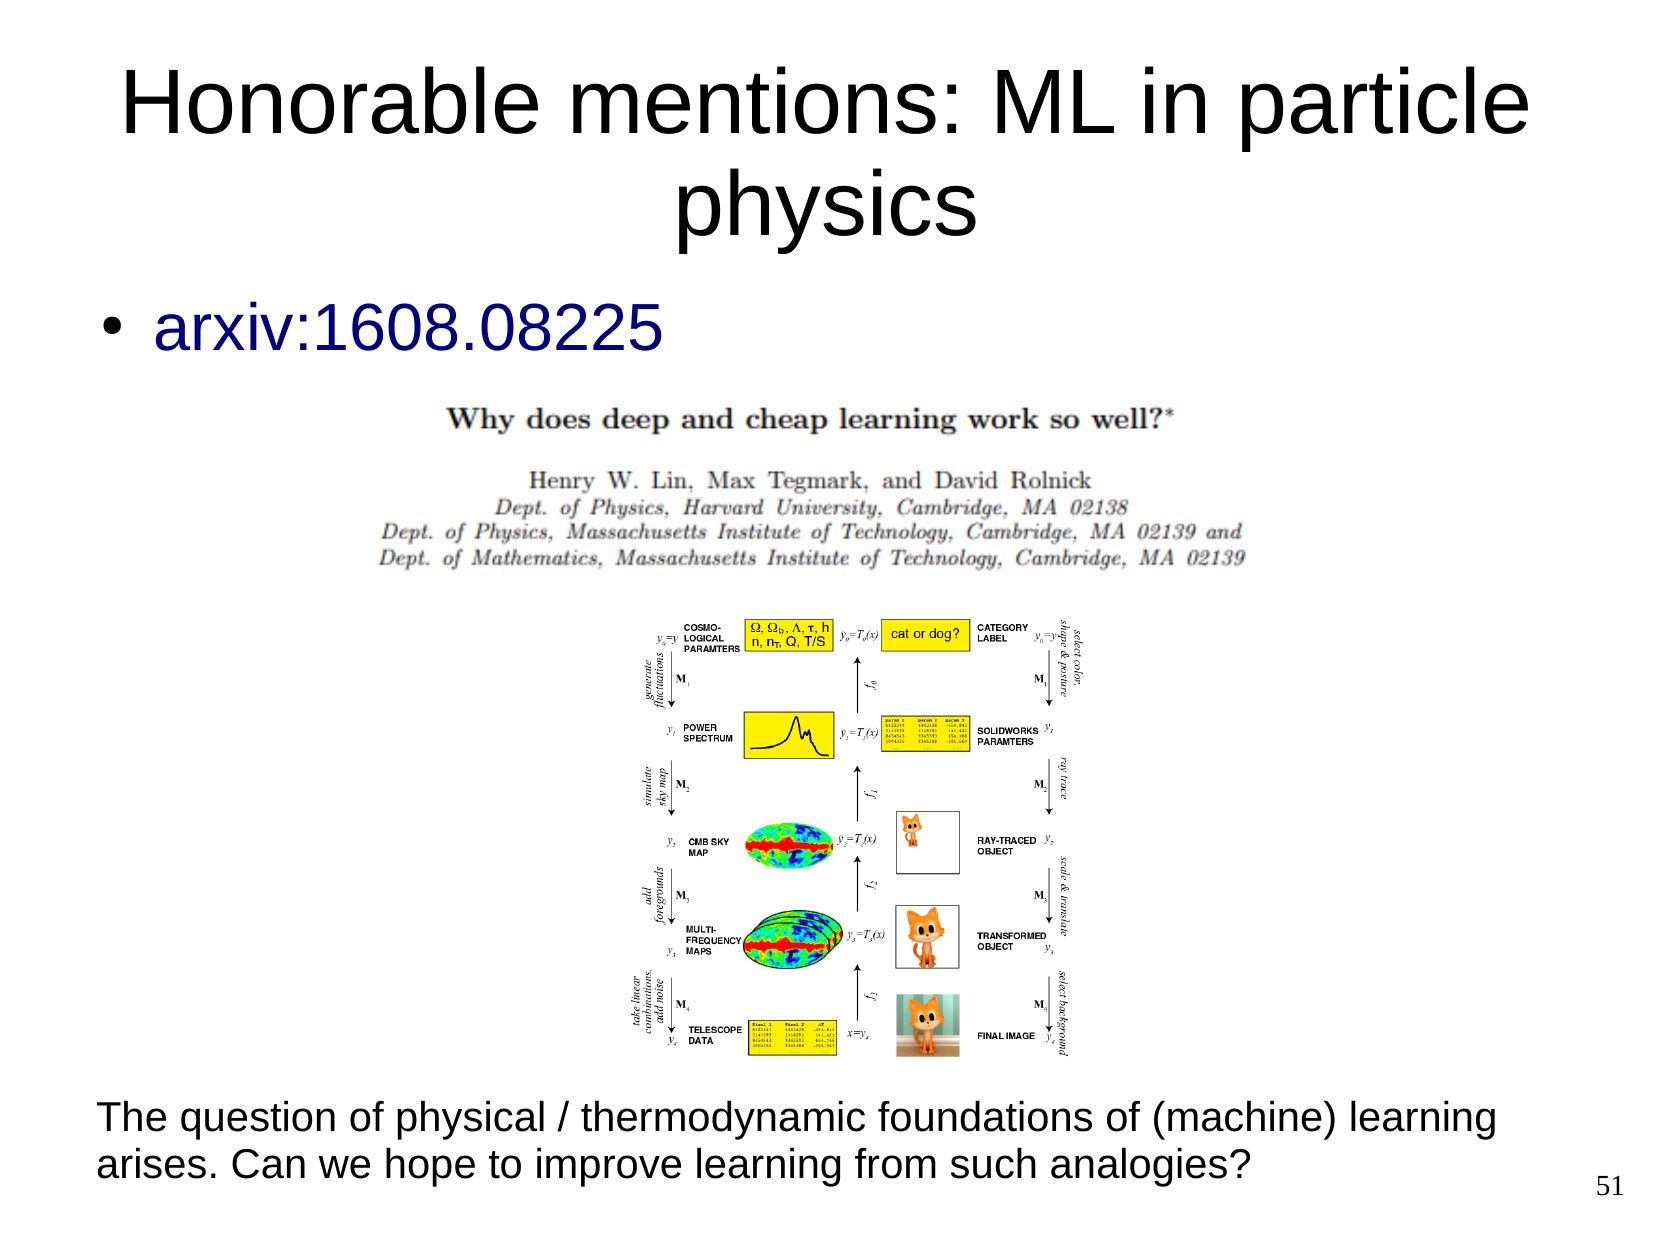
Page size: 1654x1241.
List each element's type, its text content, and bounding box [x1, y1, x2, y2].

list arxiv:1608.08225 [82, 290, 1571, 1010]
text_box The question of physical / thermodynamic foundations of (machine) learning arises. Can we hope to improve learning from such analogies? [81, 1086, 1642, 1195]
picture [262, 369, 1300, 584]
title Honorable mentions: ML in particle physics [82, 49, 1571, 257]
picture [625, 611, 1087, 1065]
